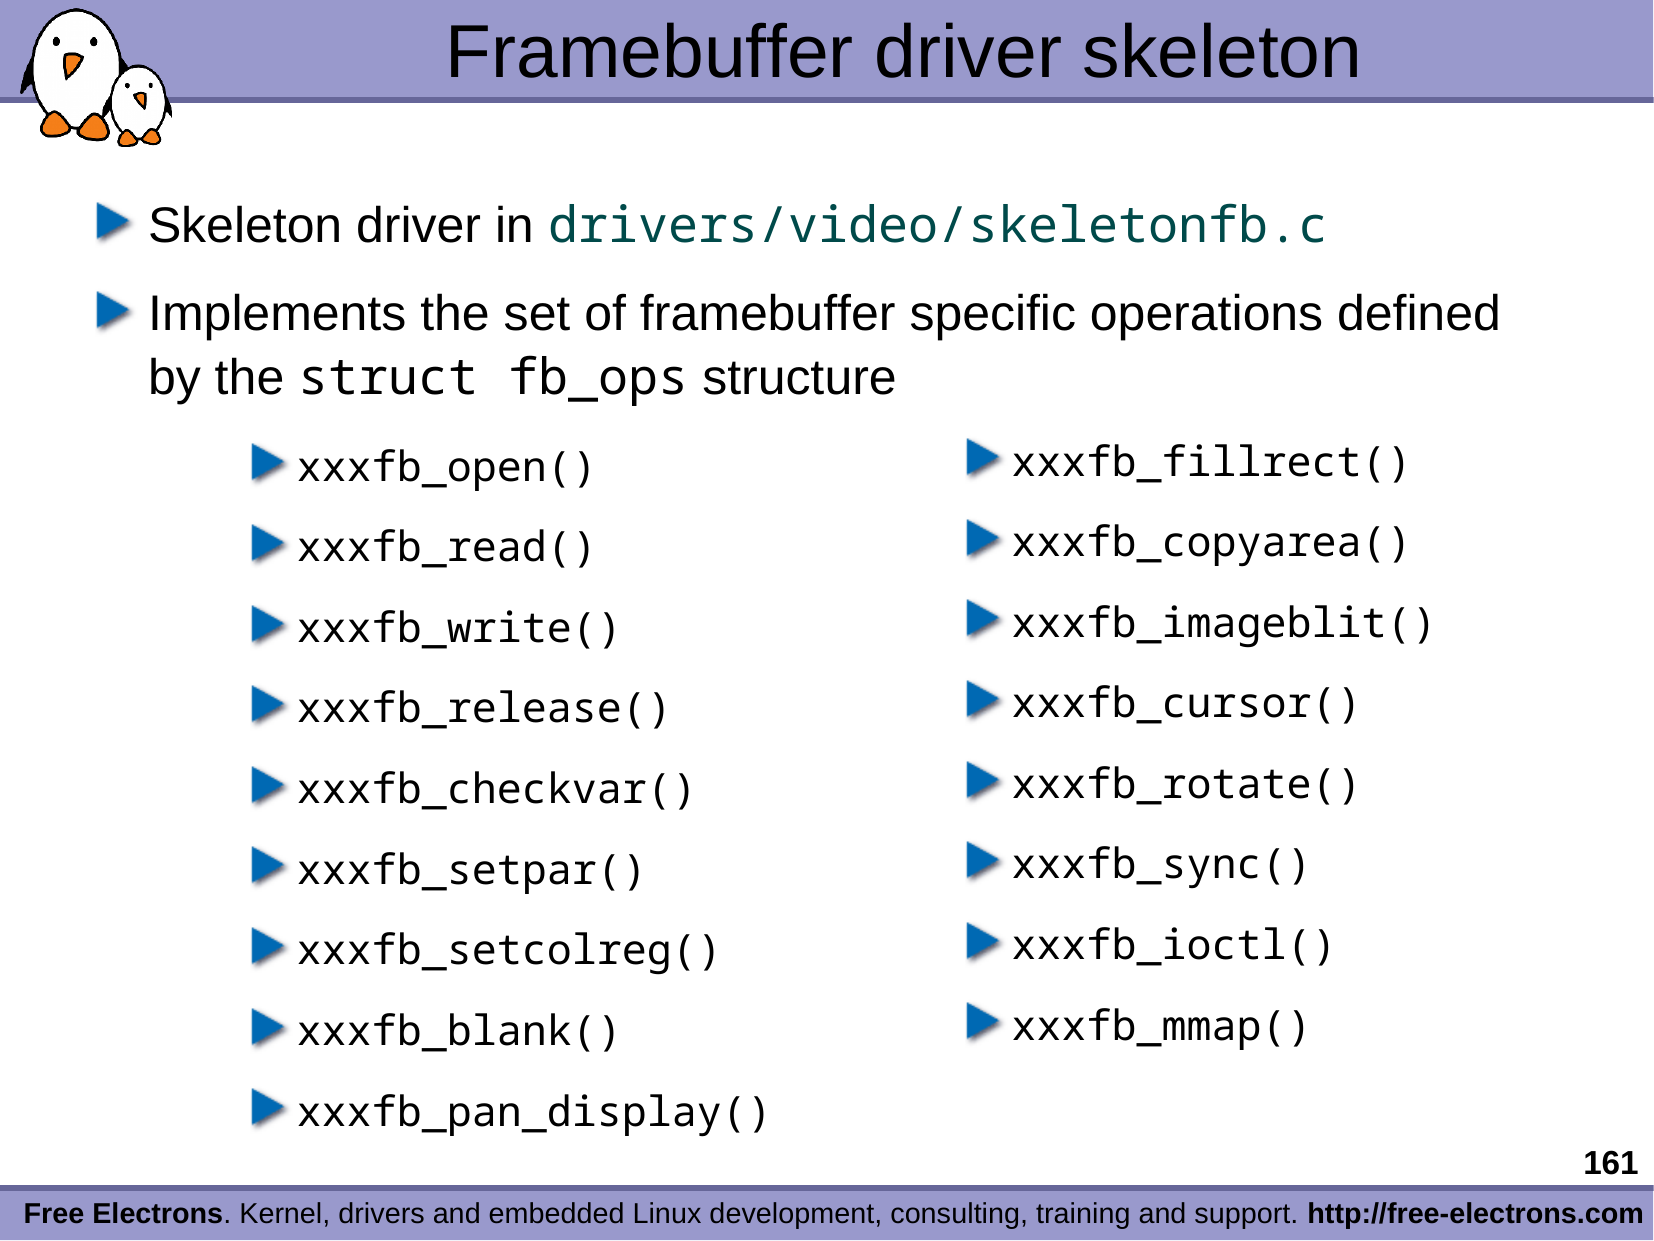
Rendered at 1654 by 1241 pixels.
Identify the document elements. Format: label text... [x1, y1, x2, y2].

list Skeleton driver in drivers/video/skeletonfb.c Implements the set of framebuffer specific operations defined by the struct fb_ops structure [77, 189, 1515, 1106]
picture [249, 1084, 294, 1135]
list xxxfb_open() xxxfb_read() xxxfb_write() xxxfb_release() xxxfb_checkvar() xxxfb_setpar() xxxfb_setcolreg() xxxfb_blank() xxxfb_pan_display() [154, 436, 784, 1082]
list xxxfb_fillrect() xxxfb_copyarea() xxxfb_imageblit() xxxfb_cursor() xxxfb_rotate() xxxfb_sync() xxxfb_ioctl() xxxfb_mmap() [869, 431, 1475, 1077]
picture [20, 8, 172, 147]
title Framebuffer driver skeleton [178, 4, 1631, 98]
